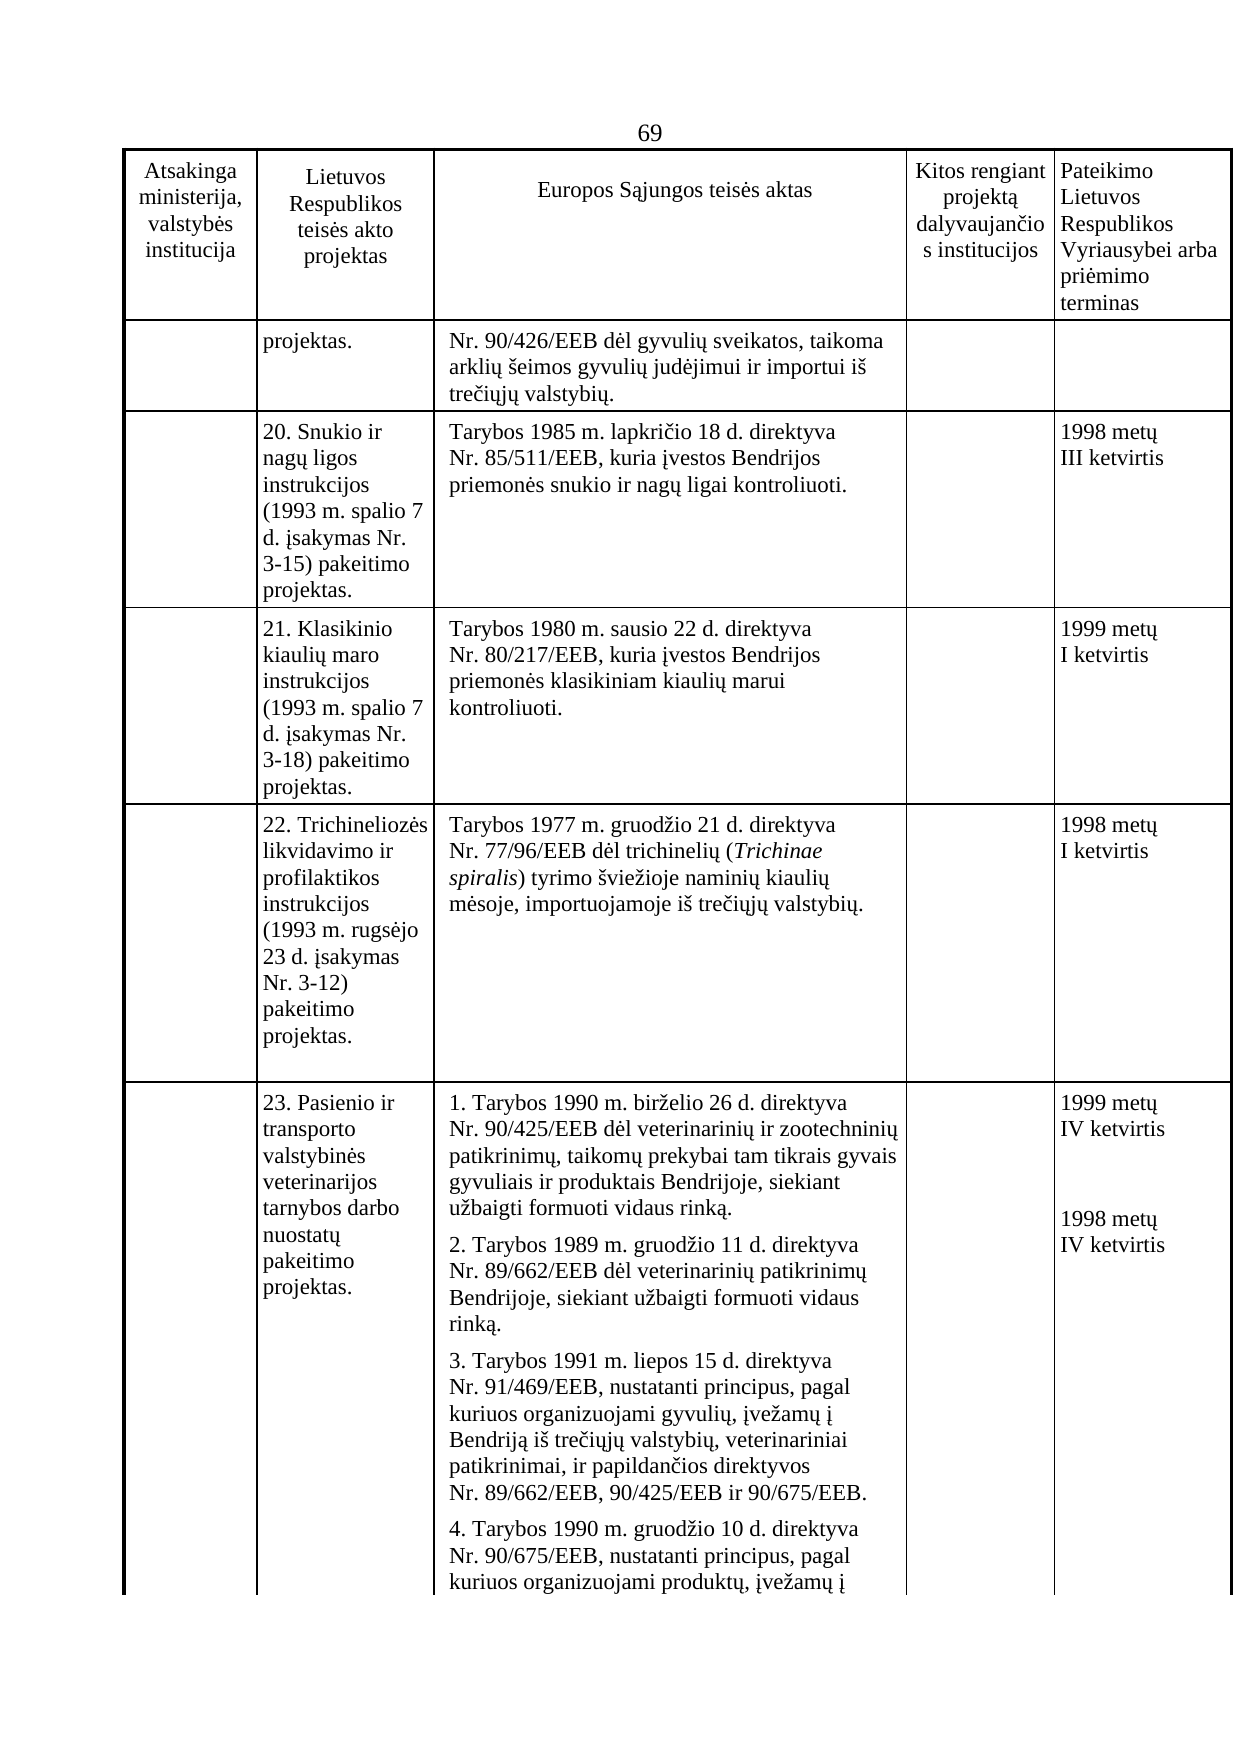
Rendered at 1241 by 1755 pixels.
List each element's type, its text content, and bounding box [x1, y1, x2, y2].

table_cell projektas. [258, 321, 433, 410]
table_cell 1999 metų I ketvirtis [1055, 608, 1230, 803]
table_cell [126, 321, 256, 410]
table_cell [907, 1083, 1054, 1594]
table_cell Tarybos 1980 m. sausio 22 d. direktyva Nr. 80/217/EEB, kuria įvestos Bendrijos priemonės klasikiniam kiaulių marui kontroliuoti. [435, 608, 906, 803]
table_cell 1998 metų I ketvirtis [1055, 805, 1230, 1081]
table_cell [907, 321, 1054, 410]
table_cell 23. Pasienio ir transporto valstybinės veterinarijos tarnybos darbo nuostatų pakeitimo projektas. [258, 1083, 433, 1594]
table_header Atsakinga ministerija, valstybės institucija [126, 151, 256, 319]
table_header Pateikimo Lietuvos Respublikos Vyriausybei arba priėmimo terminas [1055, 151, 1230, 319]
table_header Europos Sąjungos teisės aktas [435, 151, 906, 319]
table_cell Tarybos 1985 m. lapkričio 18 d. direktyva Nr. 85/511/EEB, kuria įvestos Bendrijos priemonės snukio ir nagų ligai kontroliuoti. [435, 412, 906, 607]
table_cell 21. Klasikinio kiaulių maro instrukcijos (1993 m. spalio 7 d. įsakymas Nr. 3-18) pakeitimo projektas. [258, 608, 433, 803]
table_cell 1999 metų IV ketvirtis 1998 metų IV ketvirtis [1055, 1083, 1230, 1594]
table_cell 22. Trichineliozės likvidavimo ir profilaktikos instrukcijos (1993 m. rugsėjo 23 d. įsakymas Nr. 3-12) pakeitimo projektas. [258, 805, 433, 1081]
table_cell [907, 412, 1054, 607]
table_cell 1998 metų III ketvirtis [1055, 412, 1230, 607]
table_header Lietuvos Respublikos teisės akto projektas [258, 151, 433, 319]
table_cell [1055, 321, 1230, 410]
table_cell [126, 608, 256, 803]
table_cell [126, 805, 256, 1081]
table_cell [126, 412, 256, 607]
table_cell [126, 1083, 256, 1594]
table_header Kitos rengiant projektą dalyvaujančios institucijos [907, 151, 1054, 319]
table_cell [907, 805, 1054, 1081]
table_cell Tarybos 1977 m. gruodžio 21 d. direktyva Nr. 77/96/EEB dėl trichinelių (Trichinae spiralis) tyrimo šviežioje naminių kiaulių mėsoje, importuojamoje iš trečiųjų valstybių. [435, 805, 906, 1081]
table_cell Nr. 90/426/EEB dėl gyvulių sveikatos, taikoma arklių šeimos gyvulių judėjimui ir importui iš trečiųjų valstybių. [435, 321, 906, 410]
table_cell [907, 608, 1054, 803]
table_cell 20. Snukio ir nagų ligos instrukcijos (1993 m. spalio 7 d. įsakymas Nr. 3-15) pakeitimo projektas. [258, 412, 433, 607]
table_cell 1. Tarybos 1990 m. birželio 26 d. direktyva Nr. 90/425/EEB dėl veterinarinių ir zootechninių patikrinimų, taikomų prekybai tam tikrais gyvais gyvuliais ir produktais Bendrijoje, siekiant užbaigti formuoti vidaus rinką. 2. Tarybos 1989 m. gruodžio 11 d. direktyva Nr. 89/662/EEB dėl veterinarinių patikrinimų Bendrijoje, siekiant užbaigti formuoti vidaus rinką. 3. Tarybos 1991 m. liepos 15 d. direktyva Nr. 91/469/EEB, nustatanti principus, pagal kuriuos organizuojami gyvulių, įvežamų į Bendriją iš trečiųjų valstybių, veterinariniai patikrinimai, ir papildančios direktyvos Nr. 89/662/EEB, 90/425/EEB ir 90/675/EEB. 4. Tarybos 1990 m. gruodžio 10 d. direktyva Nr. 90/675/EEB, nustatanti principus, pagal kuriuos organizuojami produktų, įvežamų į [435, 1083, 906, 1594]
